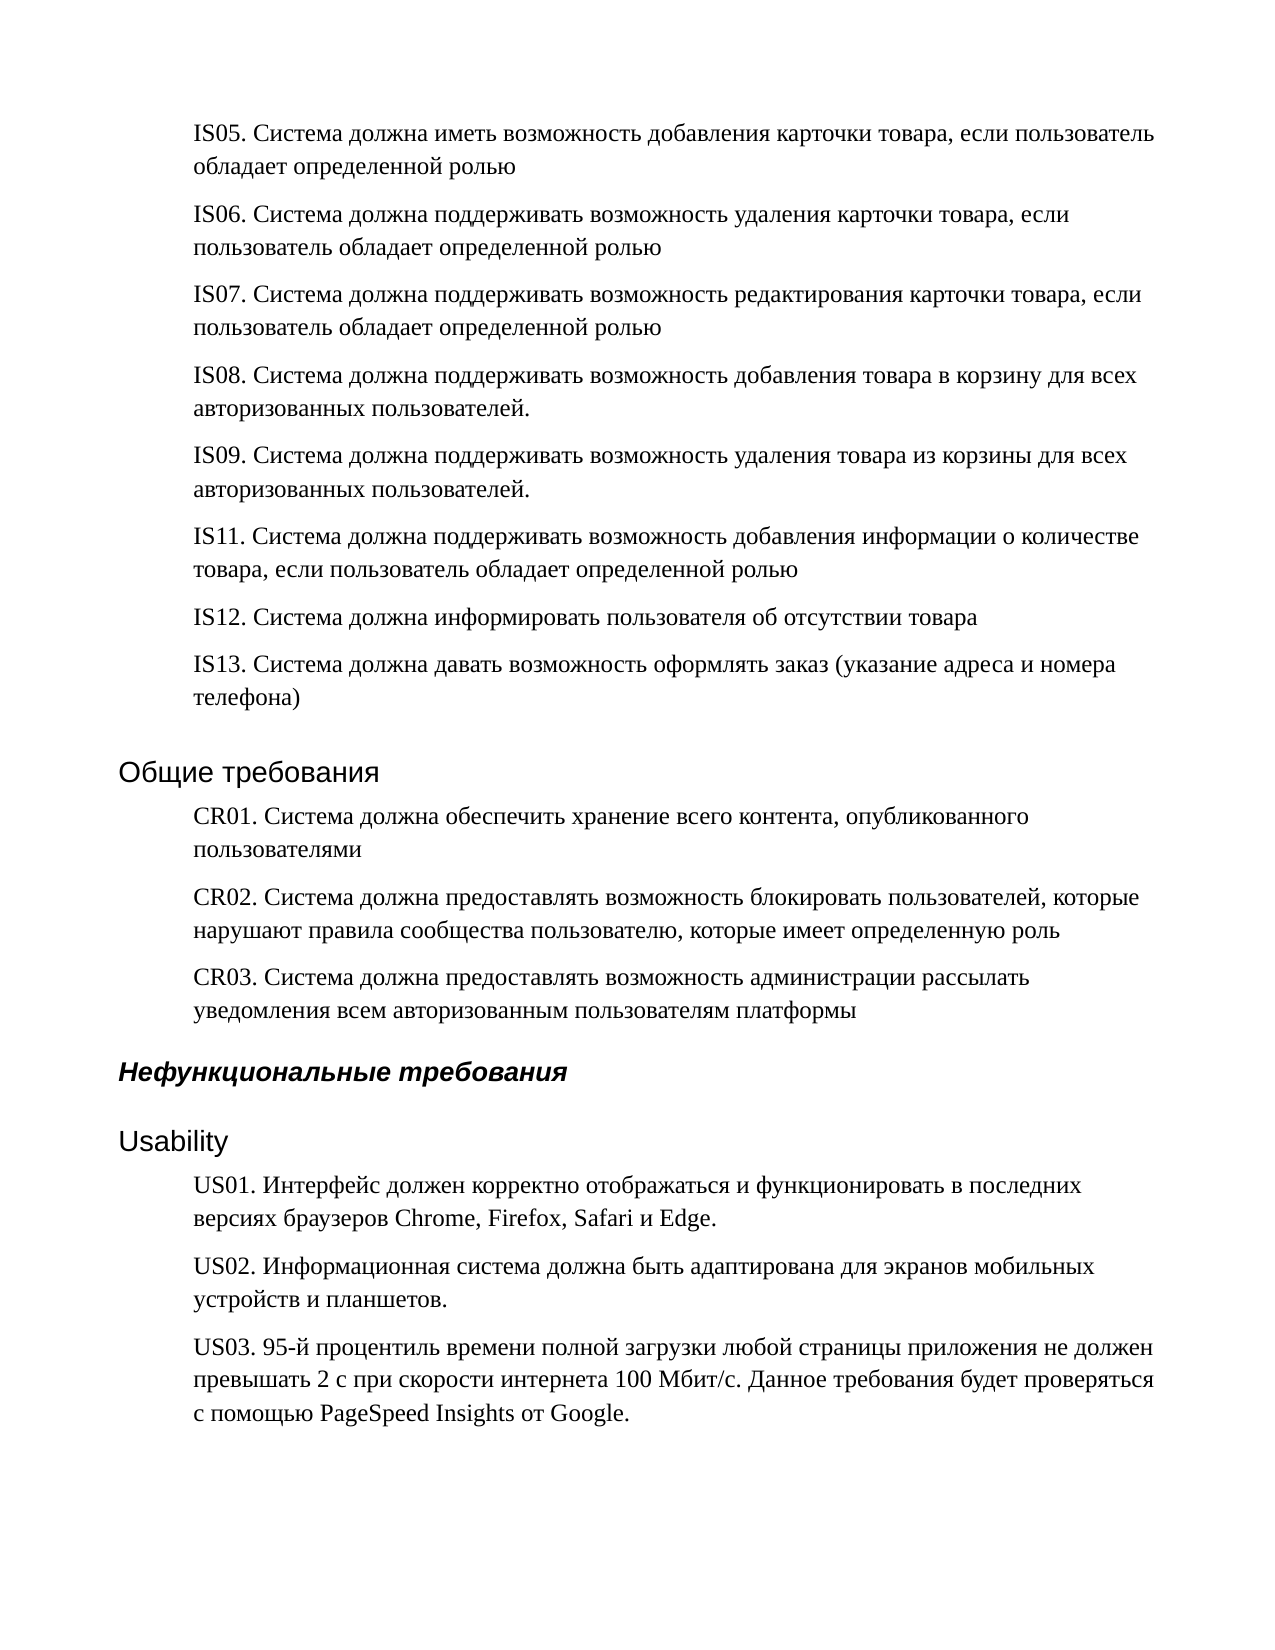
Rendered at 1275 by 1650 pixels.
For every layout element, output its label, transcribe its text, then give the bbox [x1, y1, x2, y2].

list CR03. Система должна предоставлять возможность администрации рассылать уведомления всем авторизованным пользователям платформы [156, 962, 1157, 1024]
list IS09. Система должна поддерживать возможность удаления товара из корзины для всех авторизованных пользователей. [156, 441, 1157, 502]
list US02. Информационная система должна быть адаптирована для экранов мобильных устройств и планшетов. [156, 1251, 1157, 1313]
subtitle Нефункциональные требования [118, 1056, 1157, 1087]
subtitle Usability [118, 1124, 1157, 1158]
list IS05. Система должна иметь возможность добавления карточки товара, если пользователь обладает определенной ролью [156, 118, 1157, 180]
list US03. 95-й процентиль времени полной загрузки любой страницы приложения не должен превышать 2 с при скорости интернета 100 Мбит/с. Данное требования будет проверяться с помощью PageSpeed Insights от Google. [156, 1332, 1157, 1426]
list IS08. Система должна поддерживать возможность добавления товара в корзину для всех авторизованных пользователей. [156, 360, 1157, 422]
list IS07. Система должна поддерживать возможность редактирования карточки товара, если пользователь обладает определенной ролью [156, 279, 1157, 341]
subtitle Общие требования [118, 755, 1157, 789]
list CR01. Система должна обеспечить хранение всего контента, опубликованного пользователями [156, 801, 1157, 863]
list US01. Интерфейс должен корректно отображаться и функционировать в последних версиях браузеров Chrome, Firefox, Safari и Edge. [156, 1170, 1157, 1232]
list IS11. Система должна поддерживать возможность добавления информации о количестве товара, если пользователь обладает определенной ролью [156, 521, 1157, 583]
list IS12. Система должна информировать пользователя об отсутствии товара [156, 602, 1157, 631]
list IS06. Система должна поддерживать возможность удаления карточки товара, если пользователь обладает определенной ролью [156, 199, 1157, 261]
list IS13. Система должна давать возможность оформлять заказ (указание адреса и номера телефона) [156, 649, 1157, 711]
list CR02. Система должна предоставлять возможность блокировать пользователей, которые нарушают правила сообщества пользователю, которые имеет определенную роль [156, 882, 1157, 943]
